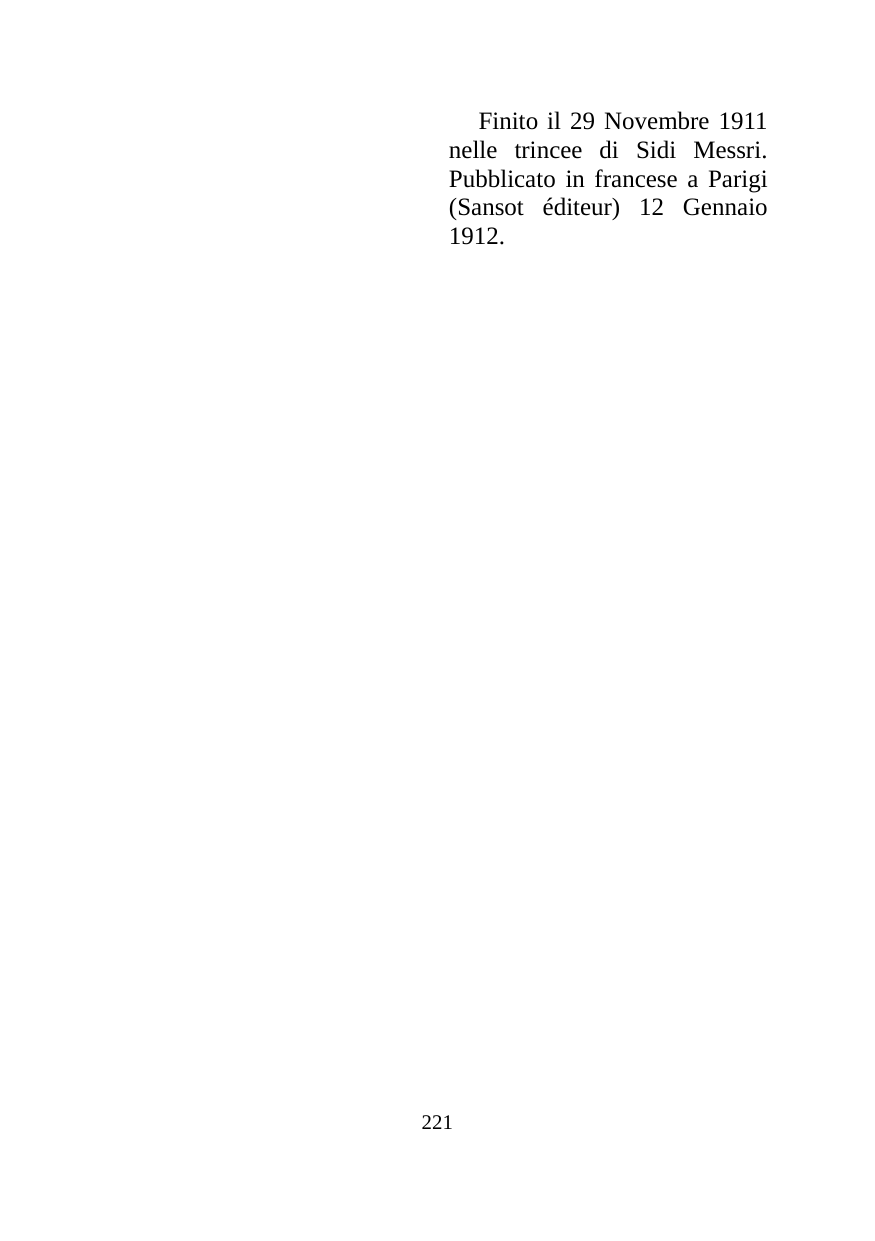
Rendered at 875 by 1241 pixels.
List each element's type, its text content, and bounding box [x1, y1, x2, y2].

text Finito il 29 Novembre 1911 nelle trincee di Sidi Messri. Pubblicato in francese a Parigi (Sansot éditeur) 12 Gennaio 1912. [449, 106, 768, 250]
